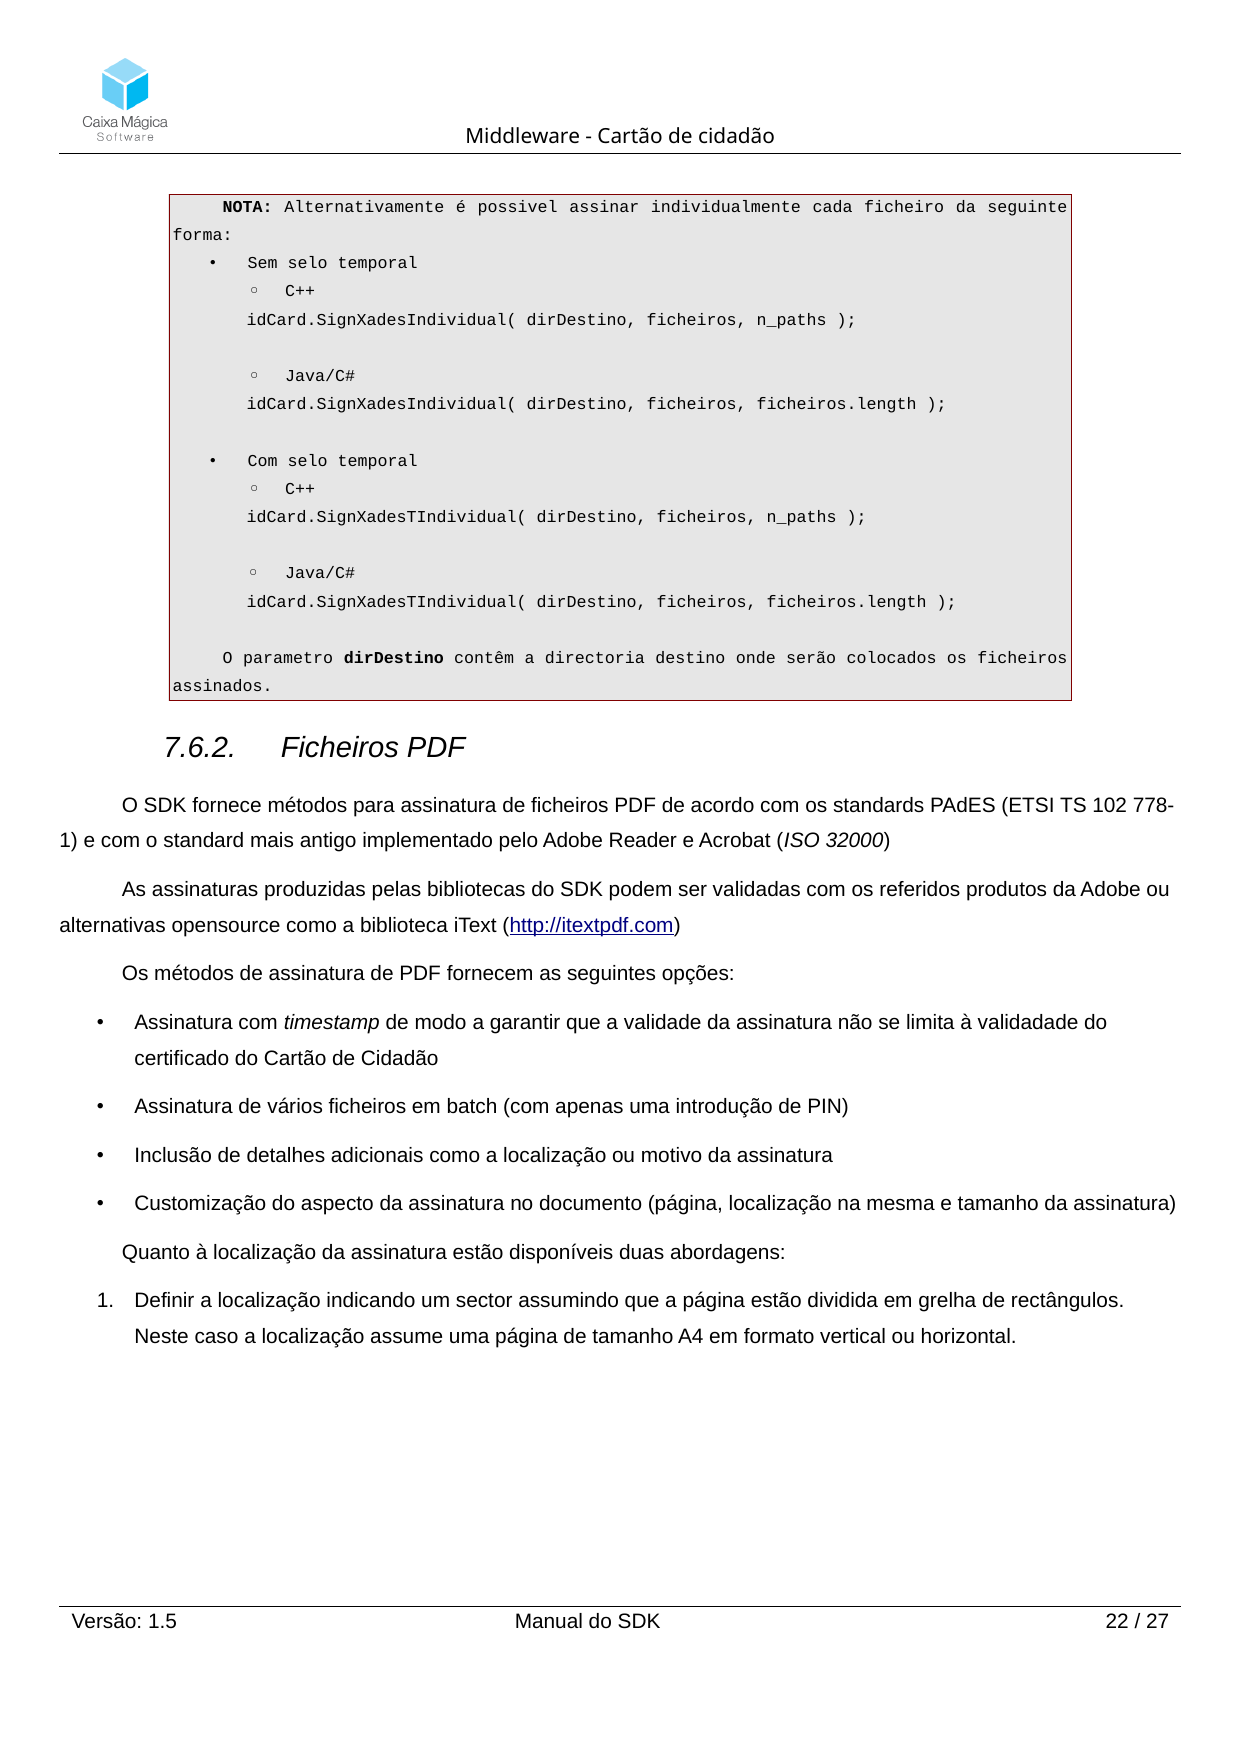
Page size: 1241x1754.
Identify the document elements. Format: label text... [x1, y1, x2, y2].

list C++ [247, 283, 1068, 302]
text Quanto à localização da assinatura estão disponíveis duas abordagens: [59, 1240, 1181, 1264]
list Com selo temporal [210, 452, 1068, 471]
list Inclusão de detalhes adicionais como a localização ou motivo da assinatura [97, 1143, 1181, 1167]
text Os métodos de assinatura de PDF fornecem as seguintes opções: [59, 961, 1181, 985]
text As assinaturas produzidas pelas bibliotecas do SDK podem ser validadas com os referidos produtos da Adobe ou alternativas opensource como a biblioteca iText (http://itextpdf.com) [59, 877, 1181, 937]
list Sem selo temporal [210, 254, 1068, 273]
list Definir a localização indicando um sector assumindo que a página estão dividida em grelha de rectângulos. Neste caso a localização assume uma página de tamanho A4 em formato vertical ou horizontal. [97, 1288, 1181, 1348]
list Java/C# [246, 565, 1068, 584]
text NOTA: Alternativamente é possivel assinar individualmente cada ficheiro da seguinte forma: [172, 198, 1068, 245]
text idCard.SignXadesTIndividual( dirDestino, ficheiros, ficheiros.length ); [246, 593, 1068, 612]
text O parametro dirDestino contêm a directoria destino onde serão colocados os ficheiros assinados. [172, 650, 1068, 697]
text idCard.SignXadesIndividual( dirDestino, ficheiros, ficheiros.length ); [246, 396, 1068, 414]
text idCard.SignXadesIndividual( dirDestino, ficheiros, n_paths ); [246, 311, 1068, 330]
list Customização do aspecto da assinatura no documento (página, localização na mesma e tamanho da assinatura) [97, 1191, 1181, 1215]
list Java/C# [247, 367, 1068, 386]
text O SDK fornece métodos para assinatura de ficheiros PDF de acordo com os standards PAdES (ETSI TS 102 778-1) e com o standard mais antigo implementado pelo Adobe Reader e Acrobat (ISO 32000) [59, 792, 1181, 852]
subtitle Ficheiros PDF [104, 182, 1181, 763]
list Assinatura com timestamp de modo a garantir que a validade da assinatura não se limita à validadade do certificado do Cartão de Cidadão [97, 1009, 1181, 1069]
list Assinatura de vários ficheiros em batch (com apenas uma introdução de PIN) [97, 1094, 1181, 1118]
picture [81, 55, 170, 144]
list C++ [247, 480, 1068, 499]
text idCard.SignXadesTIndividual( dirDestino, ficheiros, n_paths ); [246, 509, 1068, 527]
